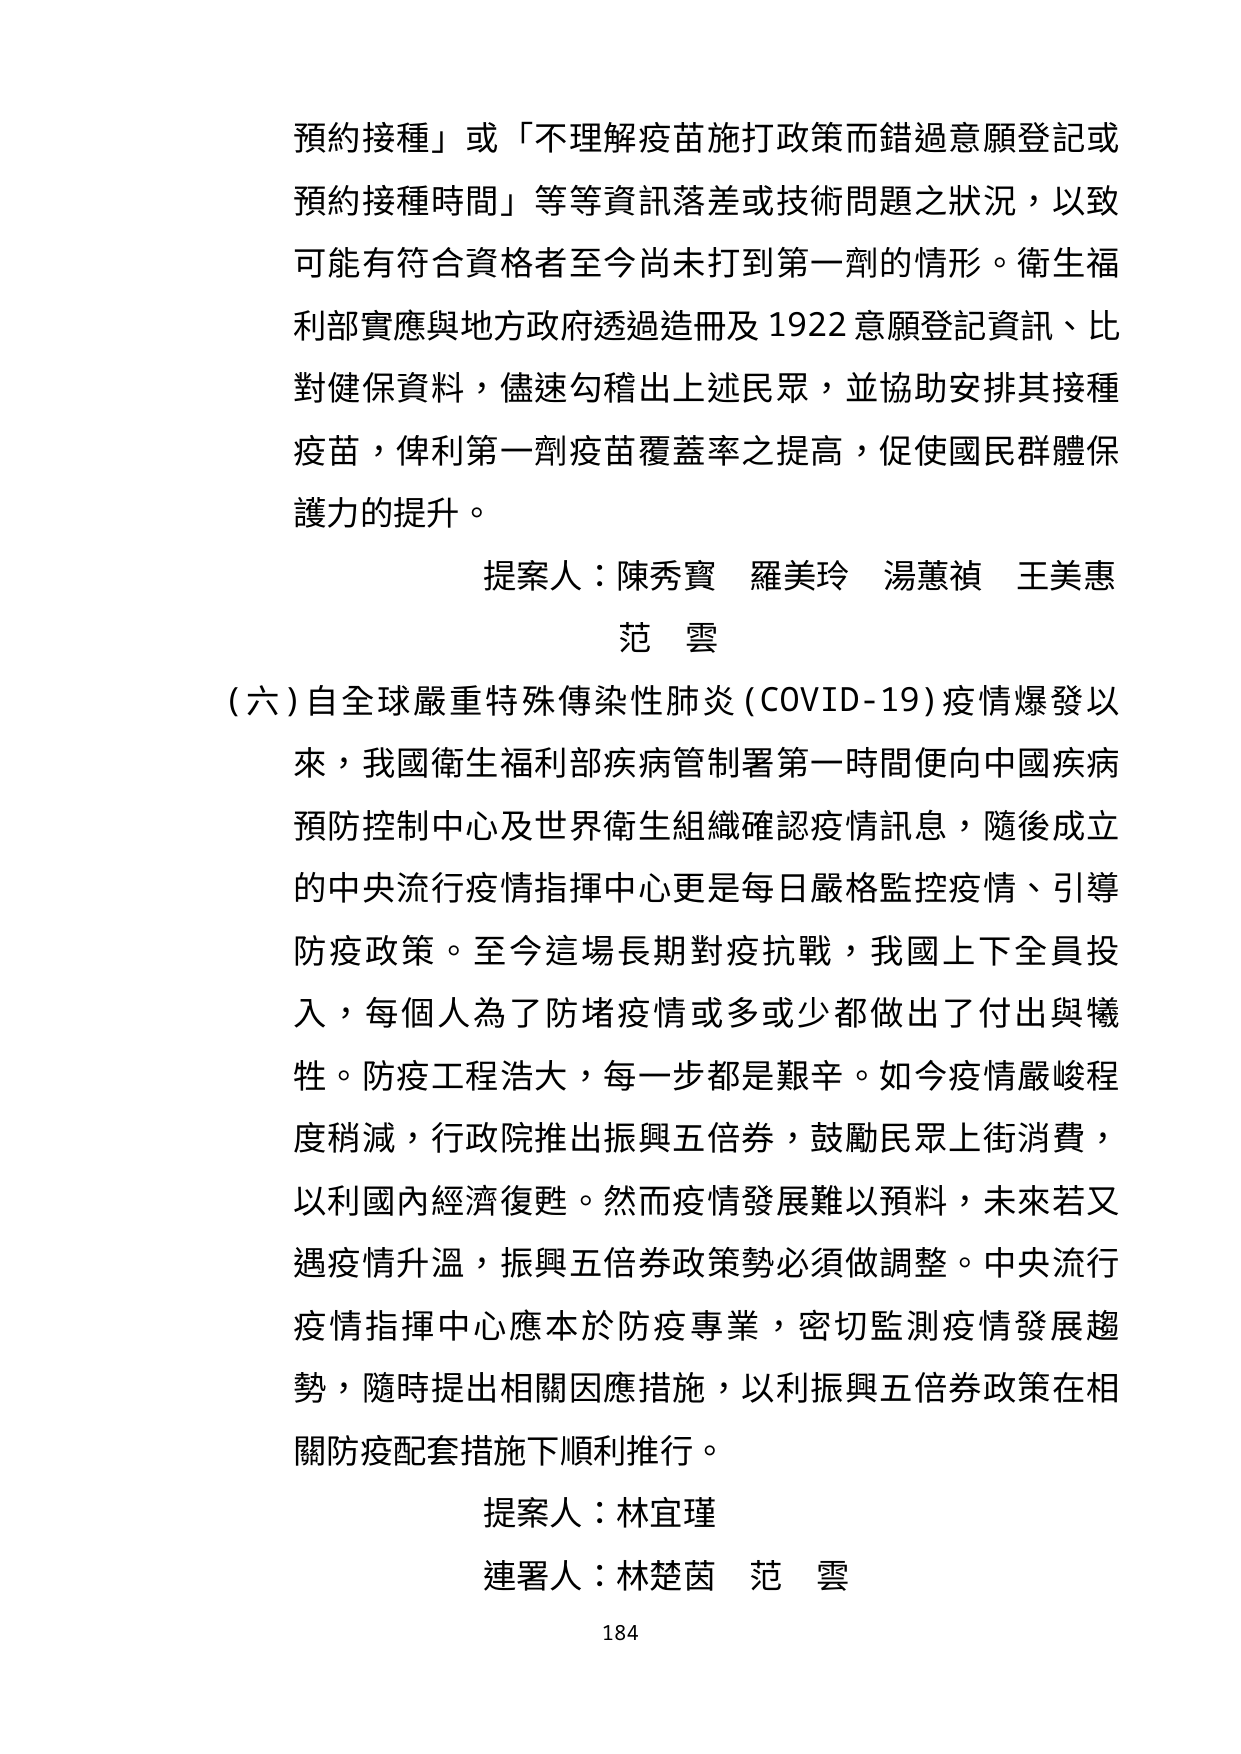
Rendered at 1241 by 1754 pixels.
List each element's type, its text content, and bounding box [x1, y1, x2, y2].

text 提案人：林宜瑾 [483, 1469, 1120, 1532]
text 連署人：林楚茵 范 雲 [483, 1532, 1120, 1594]
text 提案人：陳秀寳 羅美玲 湯蕙禎 王美惠 范 雲 [483, 532, 1120, 657]
text (六)自全球嚴重特殊傳染性肺炎(COVID-19)疫情爆發以來，我國衛生福利部疾病管制署第一時間便向中國疾病預防控制中心及世界衛生組織確認疫情訊息，隨後成立的中央流行疫情指揮中心更是每日嚴格監控疫情、引導防疫政策。至今這場長期對疫抗戰，我國上下全員投入，每個人為了防堵疫情或多或少都做出了付出與犧牲。防疫工程浩大，每一步都是艱辛。如今疫情嚴峻程度稍減，行政院推出振興五倍券，鼓勵民眾上街消費，以利國內經濟復甦。然而疫情發展難以預料，未來若又遇疫情升溫，振興五倍券政策勢必須做調整。中央流行疫情指揮中心應本於防疫專業，密切監測疫情發展趨勢，隨時提出相關因應措施，以利振興五倍券政策在相關防疫配套措施下順利推行。 [223, 657, 1120, 1469]
text 預約接種」或「不理解疫苗施打政策而錯過意願登記或預約接種時間」等等資訊落差或技術問題之狀況，以致可能有符合資格者至今尚未打到第一劑的情形。衛生福利部實應與地方政府透過造冊及1922意願登記資訊、比對健保資料，儘速勾稽出上述民眾，並協助安排其接種疫苗，俾利第一劑疫苗覆蓋率之提高，促使國民群體保護力的提升。 [223, 94, 1120, 532]
